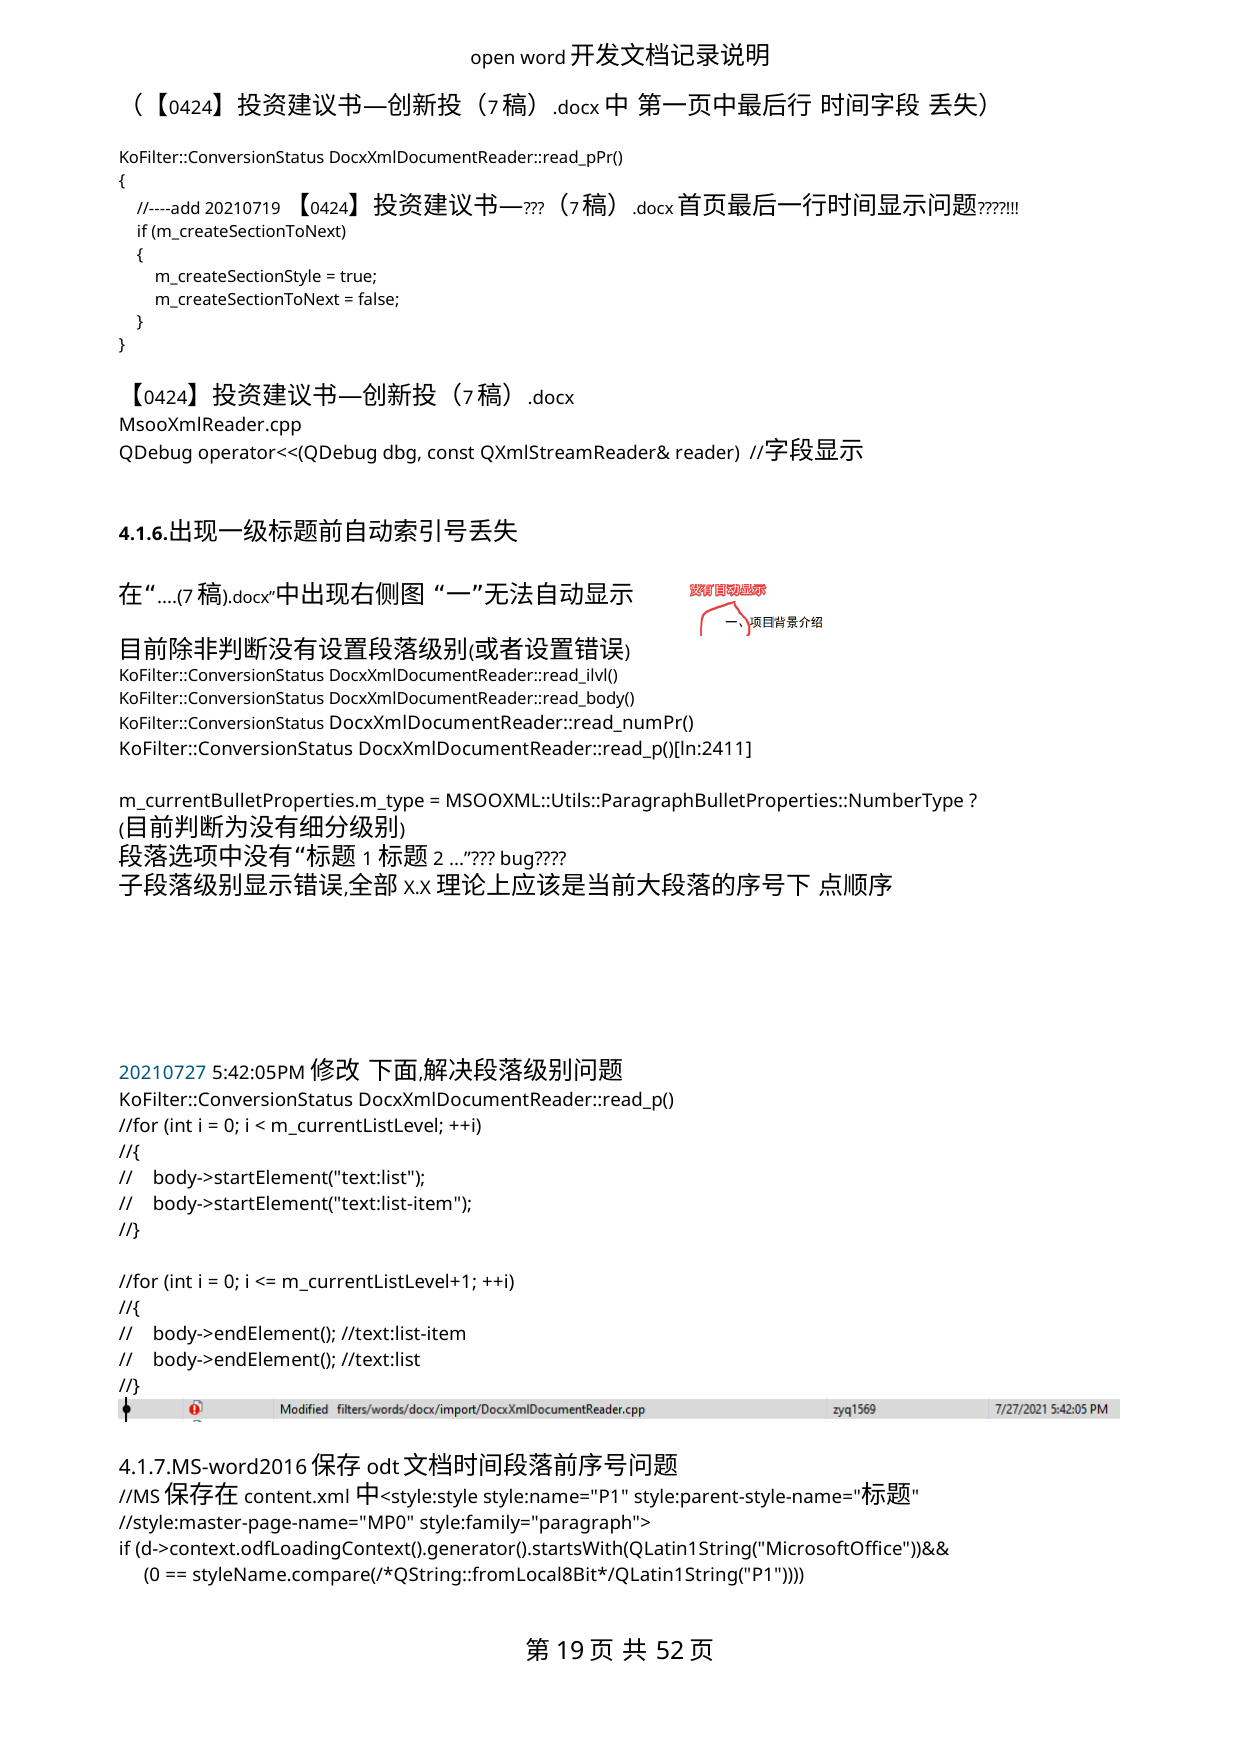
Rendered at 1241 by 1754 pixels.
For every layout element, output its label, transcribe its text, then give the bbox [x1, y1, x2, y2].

text 段落选项中没有“标题1 标题2 ...”??? bug???? [119, 842, 1121, 871]
text // body->startElement("text:list"); [119, 1163, 1121, 1189]
text KoFilter::ConversionStatus DocxXmlDocumentReader::read_p()[ln:2411] [119, 735, 1121, 761]
text KoFilter::ConversionStatus DocxXmlDocumentReader::read_pPr() [119, 146, 1121, 169]
text if (d->context.odfLoadingContext().generator().startsWith(QLatin1String("MicrosoftOffice"))&& [119, 1535, 1121, 1561]
text //} [119, 1372, 1121, 1398]
text 目前除非判断没有设置段落级别(或者设置错误) [119, 635, 1121, 664]
text // body->endElement(); //text:list-item [119, 1320, 1121, 1346]
text (目前判断为没有细分级别) [119, 813, 1121, 842]
text KoFilter::ConversionStatus DocxXmlDocumentReader::read_ilvl() [119, 664, 1121, 687]
text m_createSectionStyle = true; [119, 265, 1121, 288]
text if (m_createSectionToNext) [119, 220, 1121, 243]
text (0 == styleName.compare(/*QString::fromLocal8Bit*/QLatin1String("P1")))) [119, 1561, 1121, 1587]
text //for (int i = 0; i <= m_currentListLevel+1; ++i) [119, 1268, 1121, 1294]
text //} [119, 1216, 1121, 1242]
text //{ [119, 1137, 1121, 1163]
text m_currentBulletProperties.m_type = MSOOXML::Utils::ParagraphBulletProperties::NumberType ? [119, 787, 1121, 813]
text } [119, 333, 1121, 355]
text KoFilter::ConversionStatus DocxXmlDocumentReader::read_body() [119, 687, 1121, 709]
text } [119, 310, 1121, 333]
subtitle 出现一级标题前自动索引号丢失 [119, 517, 1121, 546]
text // body->startElement("text:list-item"); [119, 1189, 1121, 1216]
text KoFilter::ConversionStatus DocxXmlDocumentReader::read_numPr() [119, 709, 1121, 735]
text //MS保存在content.xml 中<style:style style:name="P1" style:parent-style-name="标题" [119, 1480, 1121, 1509]
text 在“....(7稿).docx”中出现右侧图 “一”无法自动显示 [119, 580, 1121, 635]
text MsooXmlReader.cpp [119, 410, 1121, 436]
text m_createSectionToNext = false; [119, 288, 1121, 310]
text KoFilter::ConversionStatus DocxXmlDocumentReader::read_p() [119, 1085, 1121, 1111]
picture [690, 584, 836, 636]
text QDebug operator<<(QDebug dbg, const QXmlStreamReader& reader) //字段显示 [119, 436, 1121, 465]
text // body->endElement(); //text:list [119, 1346, 1121, 1372]
text 20210727 5:42:05PM 修改 下面,解决段落级别问题 [119, 1056, 1121, 1085]
text //for (int i = 0; i < m_currentListLevel; ++i) [119, 1111, 1121, 1137]
text 子段落级别显示错误,全部X.X 理论上应该是当前大段落的序号下 点顺序 [119, 871, 1121, 900]
text （【0424】投资建议书—创新投（7稿）.docx 中 第一页中最后行 时间字段 丢失） [119, 91, 1121, 120]
text { [119, 243, 1121, 265]
text //----add 20210719 【0424】投资建议书—???（7稿）.docx 首页最后一行时间显示问题????!!! [119, 191, 1121, 220]
picture [118, 1397, 1120, 1422]
text //{ [119, 1294, 1121, 1320]
subtitle MS-word2016保存odt文档时间段落前序号问题 [119, 1451, 1121, 1480]
text { [119, 169, 1121, 191]
text //style:master-page-name="MP0" style:family="paragraph"> [119, 1509, 1121, 1535]
text 【0424】投资建议书—创新投（7稿）.docx [119, 381, 1121, 410]
